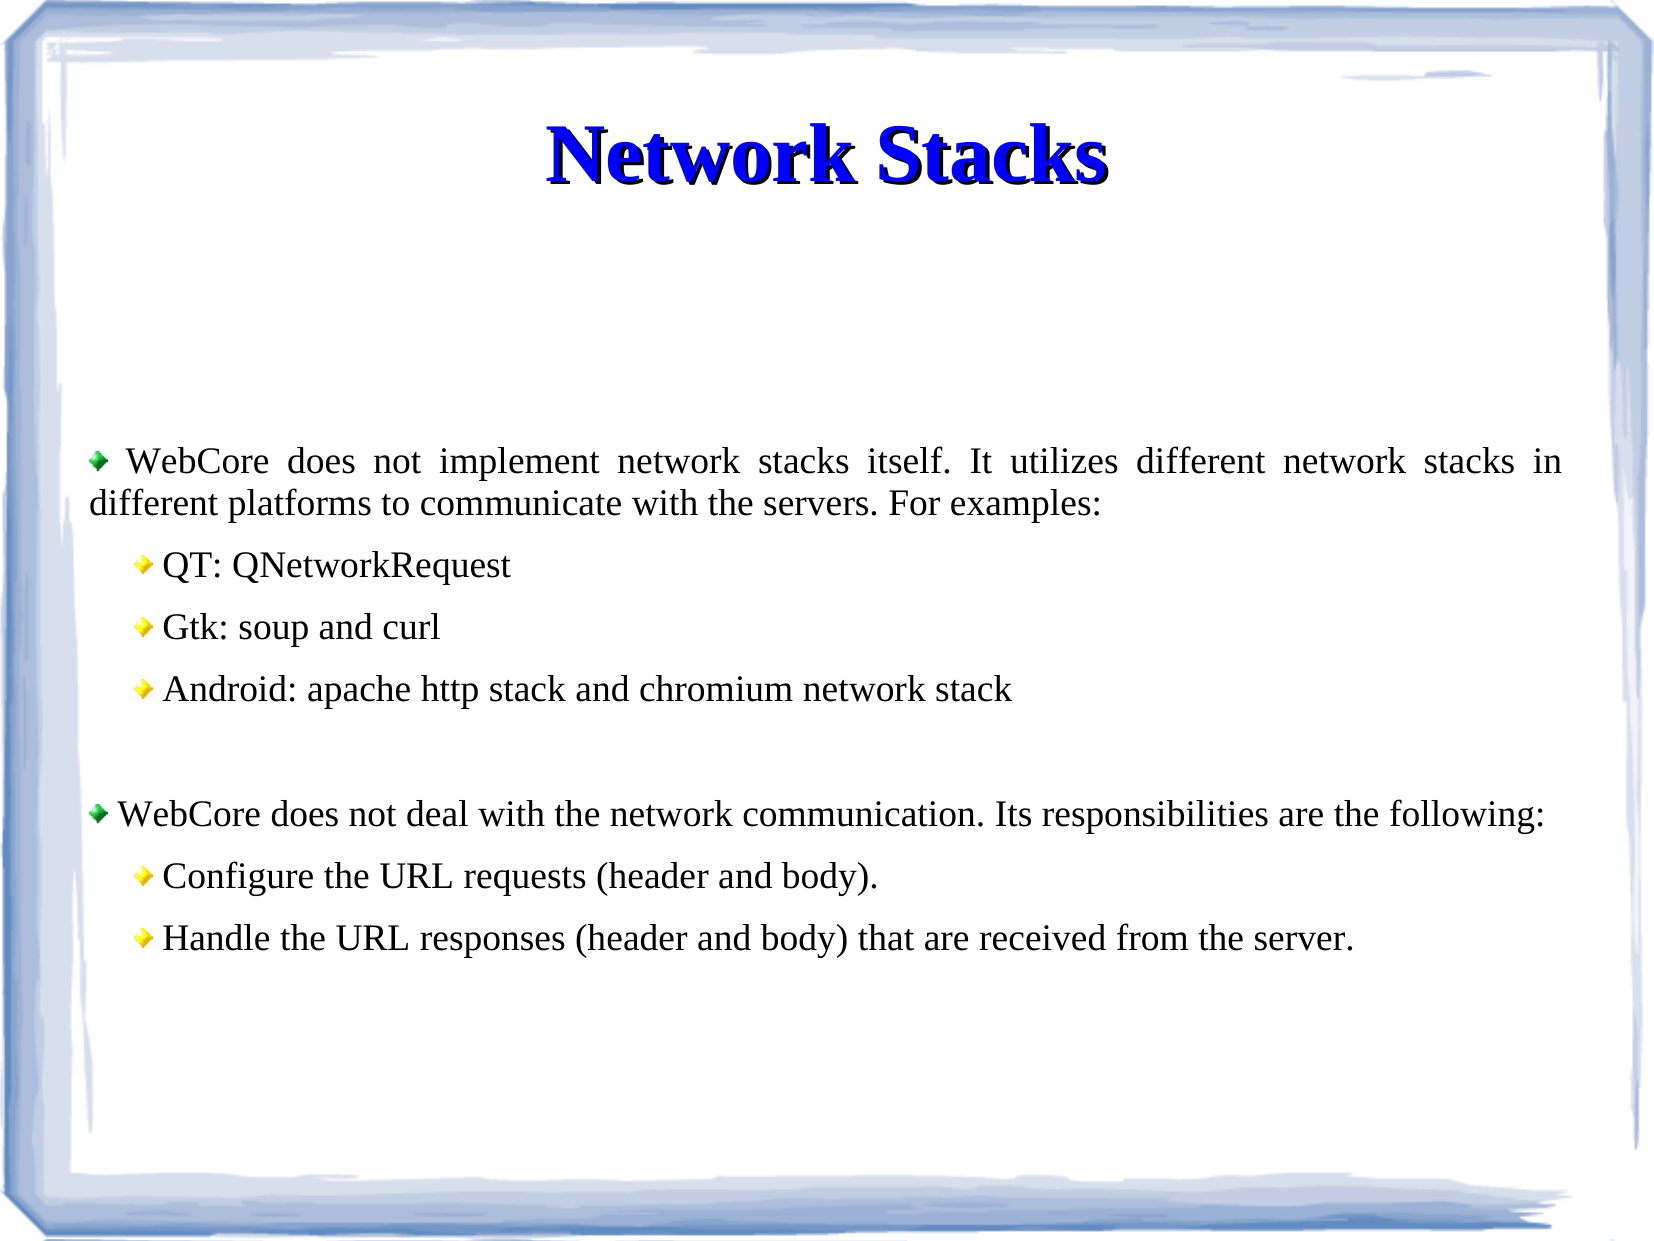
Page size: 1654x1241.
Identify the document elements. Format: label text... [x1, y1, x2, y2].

subtitle WebCore does not implement network stacks itself. It utilizes different network stacks in different platforms to communicate with the servers. For examples: QT: QNetworkRequest Gtk: soup and curl Android: apache http stack and chromium network stack WebCore does not deal with the network communication. Its responsibilities are the following: Configure the URL requests (header and body). Handle the URL responses (header and body) that are received from the server. [82, 290, 1571, 1109]
picture [0, 0, 1654, 1241]
title Network Stacks [82, 56, 1571, 250]
